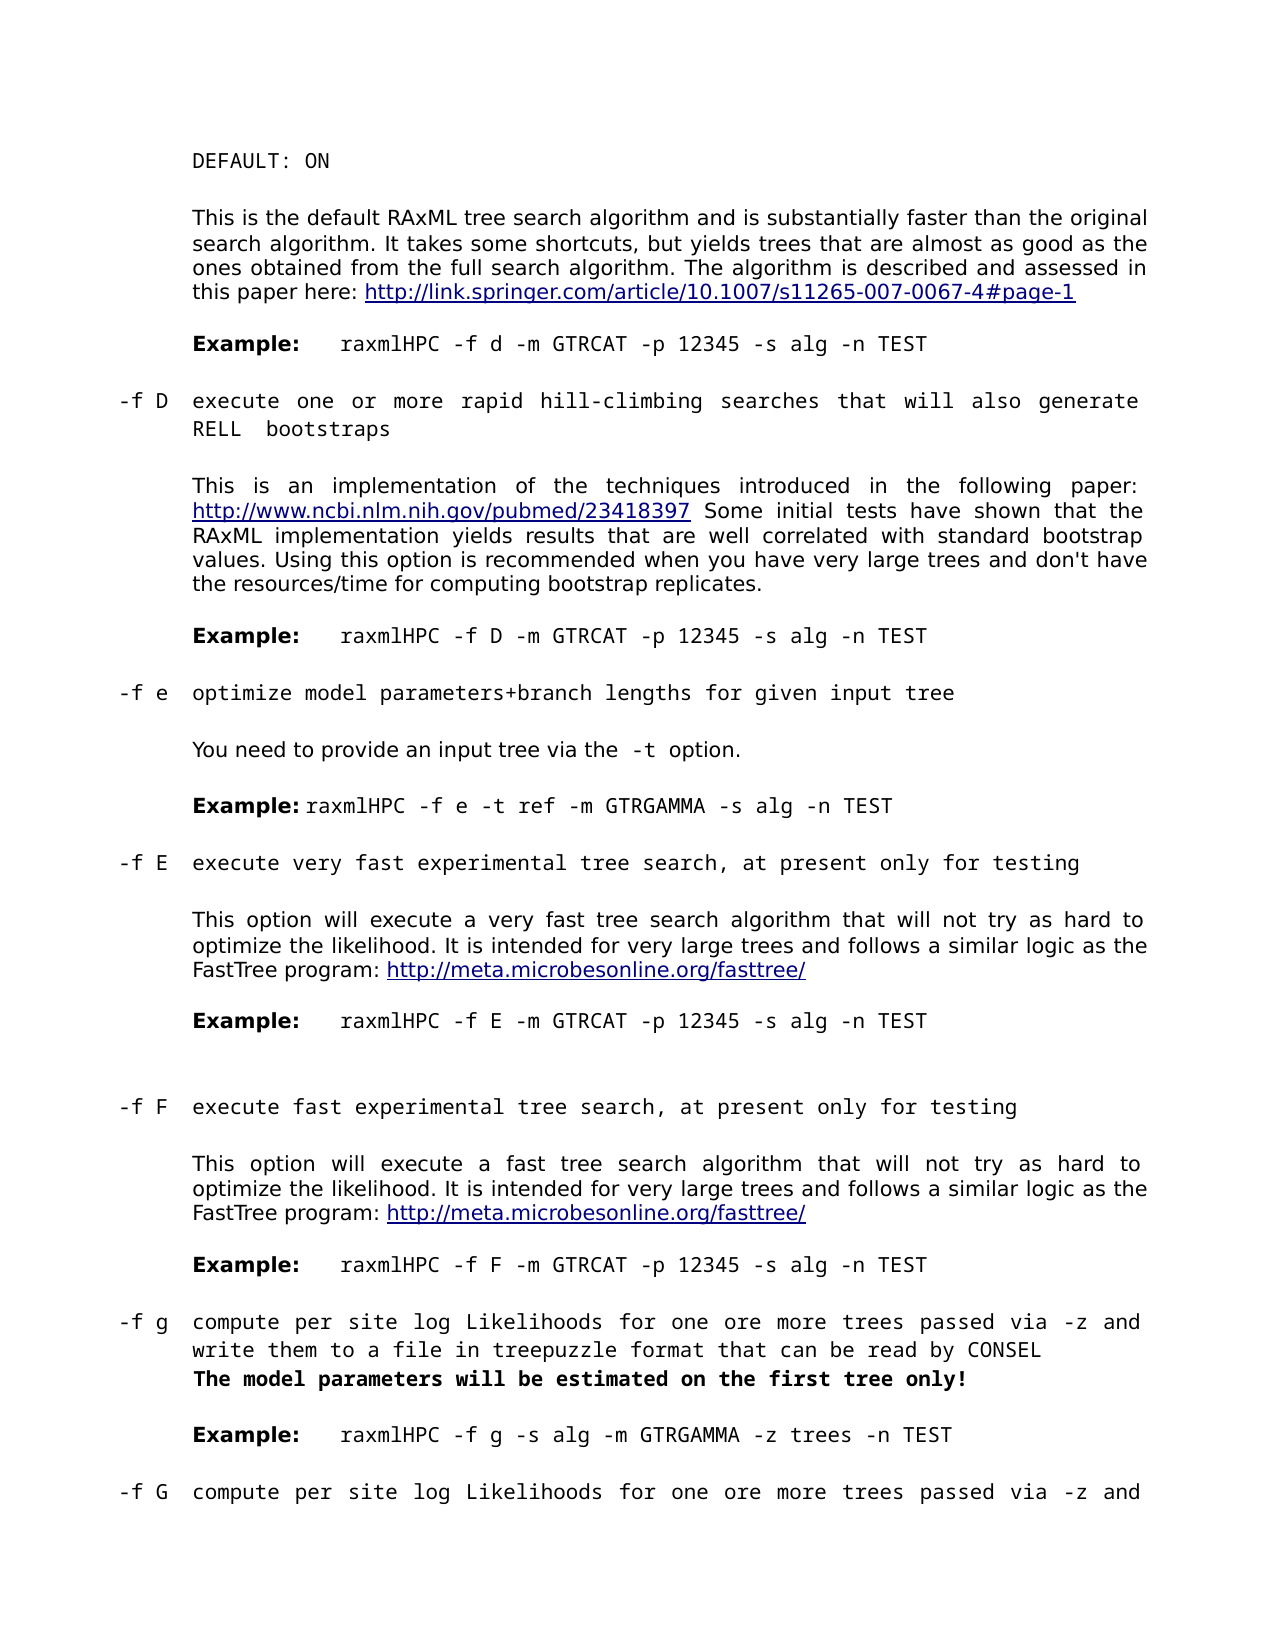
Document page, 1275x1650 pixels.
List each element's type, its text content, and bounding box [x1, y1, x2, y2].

text Example: raxmlHPC -f e -t ref -m GTRGAMMA -s alg -n TEST [118, 792, 1157, 820]
text Example: raxmlHPC -f F -m GTRCAT -p 12345 -s alg -n TEST [118, 1250, 1157, 1278]
text This is an implementation of the techniques introduced in the following paper: http://www.ncbi.nlm.nih.gov/pubmed/23418397 Some initial tests have shown that the RAxML implementation yields results that are well correlated with standard bootstrap values. Using this option is recommended when you have very large trees and don't have the resources/time for computing bootstrap replicates. [118, 471, 1157, 597]
text -f G compute per site log Likelihoods for one ore more trees passed via -z and [118, 1477, 1157, 1506]
text -f F execute fast experimental tree search, at present only for testing [118, 1092, 1157, 1120]
text The model parameters will be estimated on the first tree only! [118, 1364, 1157, 1392]
text -f E execute very fast experimental tree search, at present only for testing [118, 848, 1157, 877]
text Example: raxmlHPC -f E -m GTRCAT -p 12345 -s alg -n TEST [118, 1007, 1157, 1035]
text This option will execute a fast tree search algorithm that will not try as hard to optimize the likelihood. It is intended for very large trees and follows a similar logic as the FastTree program: http://meta.microbesonline.org/fasttree/ [118, 1149, 1157, 1226]
text You need to provide an input tree via the -t option. [118, 735, 1157, 763]
text -f g compute per site log Likelihoods for one ore more trees passed via -z and write them to a file in treepuzzle format that can be read by CONSEL [118, 1307, 1157, 1364]
text Example: raxmlHPC -f d -m GTRCAT -p 12345 -s alg -n TEST [118, 329, 1157, 357]
text This option will execute a very fast tree search algorithm that will not try as hard to optimize the likelihood. It is intended for very large trees and follows a similar logic as the FastTree program: http://meta.microbesonline.org/fasttree/ [118, 905, 1157, 982]
text This is the default RAxML tree search algorithm and is substantially faster than the original search algorithm. It takes some shortcuts, but yields trees that are almost as good as the ones obtained from the full search algorithm. The algorithm is described and assessed in this paper here: http://link.springer.com/article/10.1007/s11265-007-0067-4#page-1 [118, 203, 1157, 305]
text -f e optimize model parameters+branch lengths for given input tree [118, 678, 1157, 706]
text Example: raxmlHPC -f g -s alg -m GTRGAMMA -z trees -n TEST [118, 1421, 1157, 1449]
text -f D execute one or more rapid hill-climbing searches that will also generate RELL bootstraps [118, 386, 1157, 443]
text DEFAULT: ON [118, 147, 1157, 175]
text Example: raxmlHPC -f D -m GTRCAT -p 12345 -s alg -n TEST [118, 621, 1157, 649]
